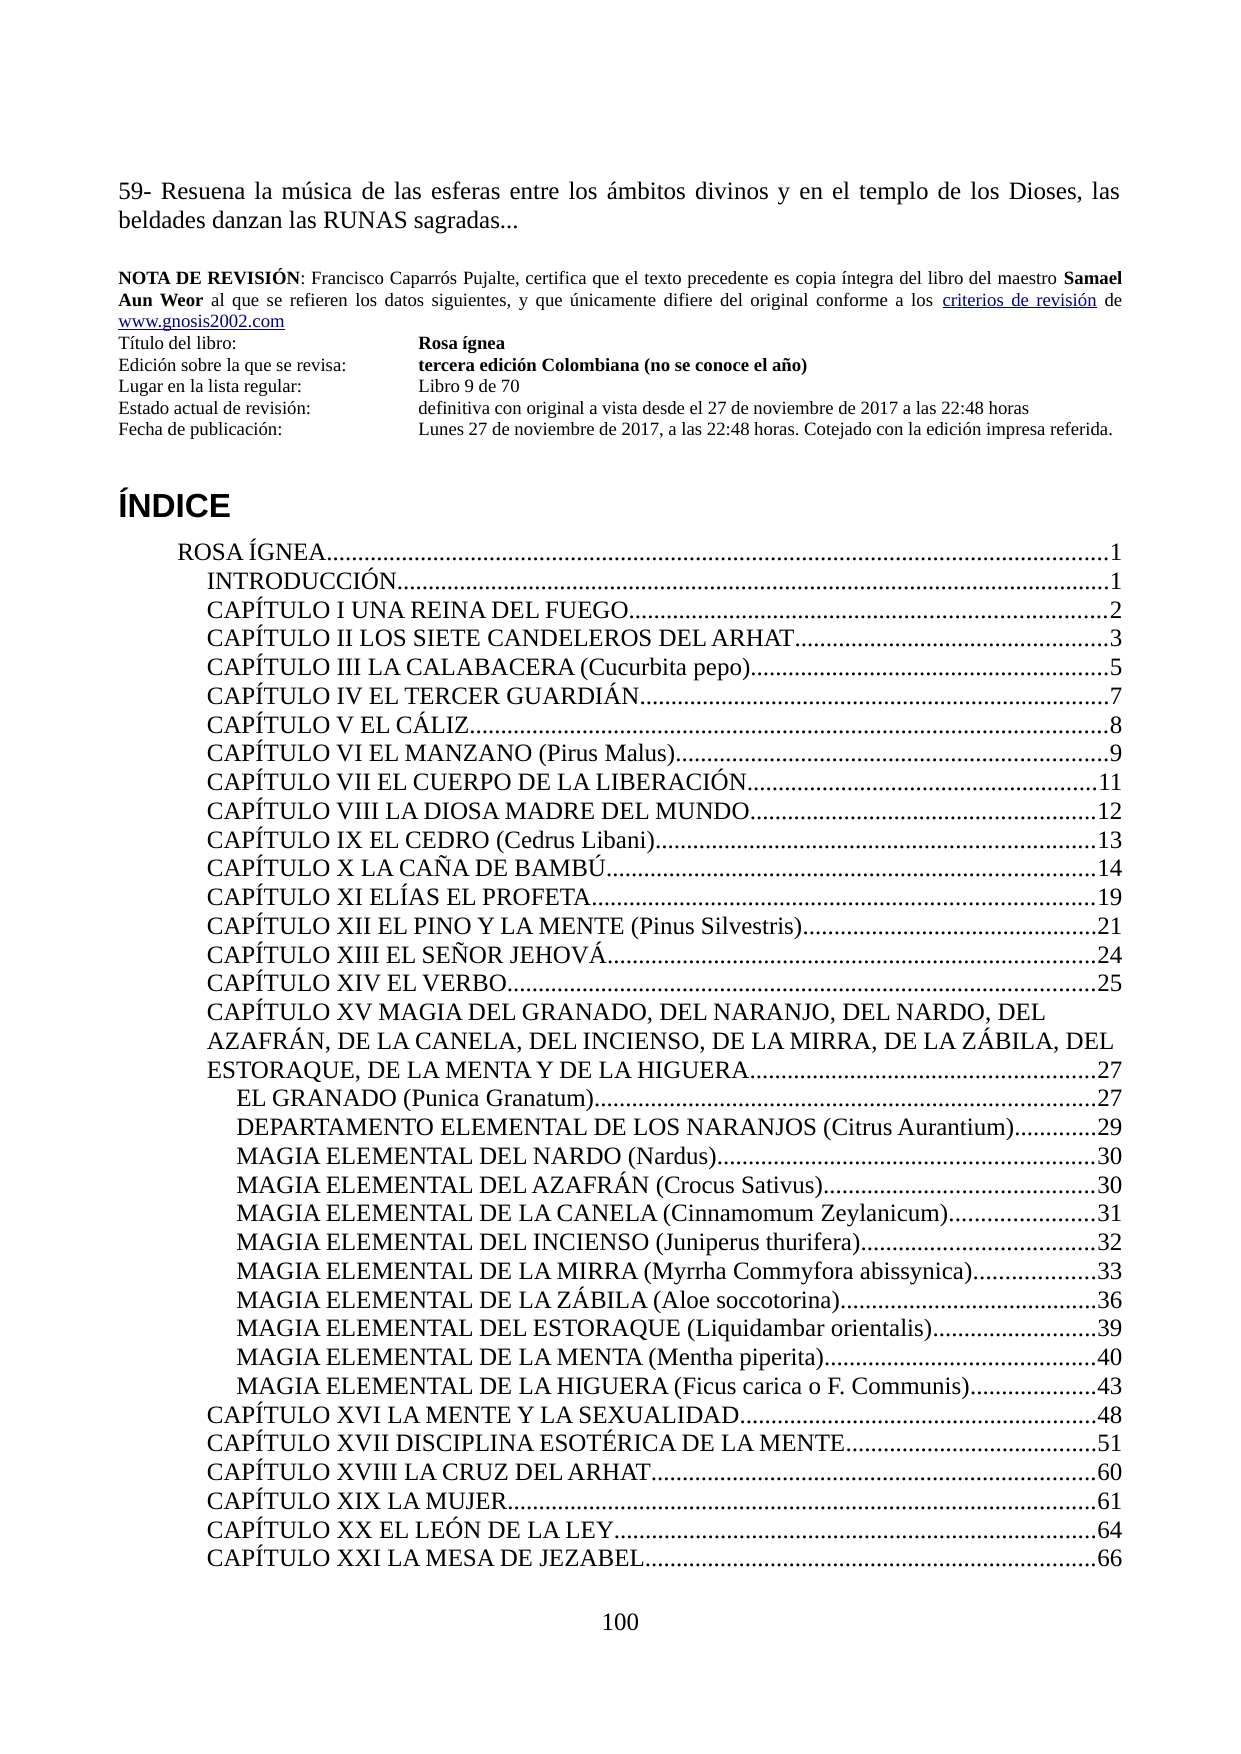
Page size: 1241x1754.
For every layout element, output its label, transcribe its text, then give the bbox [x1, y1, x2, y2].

text CAPÍTULO XII EL PINO Y LA MENTE (Pinus Silvestris) 21 [207, 911, 1122, 940]
text ROSA ÍGNEA 1 [177, 537, 1122, 566]
text NOTA DE REVISIÓN: Francisco Caparrós Pujalte, certifica que el texto precedente es copia íntegra del libro del maestro Samael Aun Weor al que se refieren los datos siguientes, y que únicamente difiere del original conforme a los criterios de revisión de www.gnosis2002.com [118, 267, 1122, 332]
text CAPÍTULO XIX LA MUJER 61 [207, 1486, 1122, 1515]
text CAPÍTULO XI ELÍAS EL PROFETA 19 [207, 882, 1122, 911]
text CAPÍTULO III LA CALABACERA (Cucurbita pepo) 5 [207, 652, 1122, 681]
text CAPÍTULO XIV EL VERBO 25 [207, 968, 1122, 997]
text CAPÍTULO XIII EL SEÑOR JEHOVÁ 24 [207, 940, 1122, 968]
text CAPÍTULO I UNA REINA DEL FUEGO 2 [207, 595, 1122, 623]
text CAPÍTULO XVI LA MENTE Y LA SEXUALIDAD 48 [207, 1400, 1122, 1428]
text CAPÍTULO XV MAGIA DEL GRANADO, DEL NARANJO, DEL NARDO, DEL AZAFRÁN, DE LA CANELA, DEL INCIENSO, DE LA MIRRA, DE LA ZÁBILA, DEL ESTORAQUE, DE LA MENTA Y DE LA HIGUERA 27 [207, 997, 1122, 1083]
text Edición sobre la que se revisa: tercera edición Colombiana (no se conoce el año) [118, 353, 1122, 375]
text 59- Resuena la música de las esferas entre los ámbitos divinos y en el templo de los Dioses, las beldades danzan las RUNAS sagradas... [118, 176, 1122, 234]
text Lugar en la lista regular: Libro 9 de 70 [118, 375, 1122, 397]
text MAGIA ELEMENTAL DE LA MIRRA (Myrrha Commyfora abissynica) 33 [236, 1256, 1122, 1285]
text CAPÍTULO XX EL LEÓN DE LA LEY 64 [207, 1515, 1122, 1543]
text MAGIA ELEMENTAL DE LA CANELA (Cinnamomum Zeylanicum) 31 [236, 1198, 1122, 1227]
text EL GRANADO (Punica Granatum) 27 [236, 1083, 1122, 1112]
text CAPÍTULO II LOS SIETE CANDELEROS DEL ARHAT 3 [207, 623, 1122, 652]
text CAPÍTULO VII EL CUERPO DE LA LIBERACIÓN 11 [207, 767, 1122, 796]
text CAPÍTULO XVIII LA CRUZ DEL ARHAT 60 [207, 1457, 1122, 1486]
text Estado actual de revisión: definitiva con original a vista desde el 27 de noviembre de 2017 a las 22:48 horas [118, 397, 1122, 418]
text CAPÍTULO XVII DISCIPLINA ESOTÉRICA DE LA MENTE 51 [207, 1428, 1122, 1457]
subtitle ÍNDICE [118, 486, 1122, 525]
text CAPÍTULO IV EL TERCER GUARDIÁN 7 [207, 681, 1122, 710]
text MAGIA ELEMENTAL DE LA ZÁBILA (Aloe soccotorina) 36 [236, 1285, 1122, 1313]
text MAGIA ELEMENTAL DEL NARDO (Nardus) 30 [236, 1141, 1122, 1170]
text CAPÍTULO VI EL MANZANO (Pirus Malus) 9 [207, 738, 1122, 767]
text Título del libro: Rosa ígnea [118, 332, 1122, 353]
text INTRODUCCIÓN 1 [207, 566, 1122, 595]
text DEPARTAMENTO ELEMENTAL DE LOS NARANJOS (Citrus Aurantium) 29 [236, 1112, 1122, 1141]
text CAPÍTULO X LA CAÑA DE BAMBÚ 14 [207, 853, 1122, 882]
text MAGIA ELEMENTAL DEL AZAFRÁN (Crocus Sativus) 30 [236, 1170, 1122, 1198]
text CAPÍTULO VIII LA DIOSA MADRE DEL MUNDO 12 [207, 796, 1122, 825]
text MAGIA ELEMENTAL DEL INCIENSO (Juniperus thurifera) 32 [236, 1227, 1122, 1256]
text MAGIA ELEMENTAL DE LA HIGUERA (Ficus carica o F. Communis) 43 [236, 1371, 1122, 1400]
text MAGIA ELEMENTAL DE LA MENTA (Mentha piperita) 40 [236, 1342, 1122, 1371]
text CAPÍTULO IX EL CEDRO (Cedrus Libani) 13 [207, 825, 1122, 853]
text CAPÍTULO XXI LA MESA DE JEZABEL 66 [207, 1543, 1122, 1572]
text MAGIA ELEMENTAL DEL ESTORAQUE (Liquidambar orientalis) 39 [236, 1313, 1122, 1342]
text Fecha de publicación: Lunes 27 de noviembre de 2017, a las 22:48 horas. Cotejado con la edición impresa referida. [118, 418, 1122, 440]
text CAPÍTULO V EL CÁLIZ 8 [207, 710, 1122, 738]
